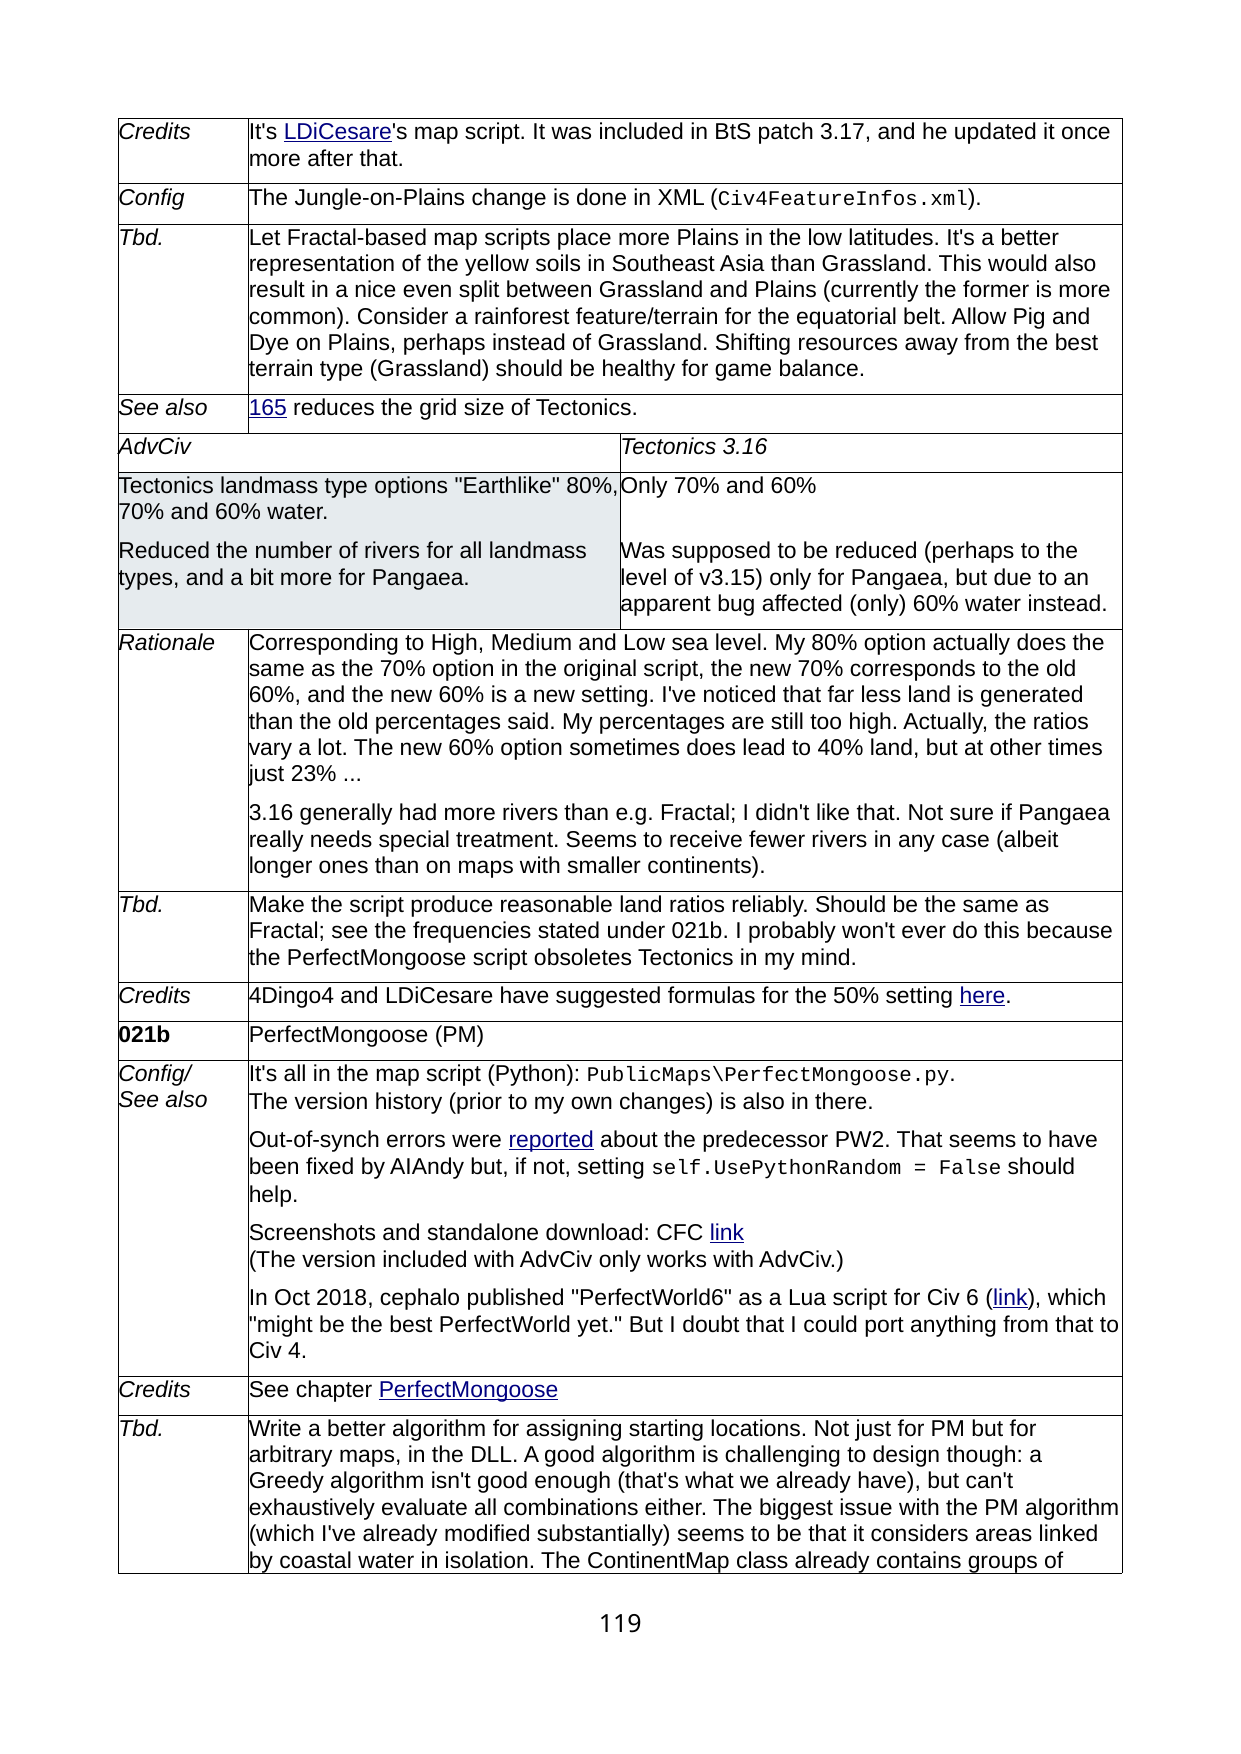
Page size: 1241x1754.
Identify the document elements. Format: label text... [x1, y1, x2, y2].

table_cell Let Fractal-based map scripts place more Plains in the low latitudes. It's a better representation of the yellow soils in Southeast Asia than Grassland. This would also result in a nice even split between Grassland and Plains (currently the former is more common). Consider a rainforest feature/terrain for the equatorial belt. Allow Pig and Dye on Plains, perhaps instead of Grassland. Shifting resources away from the best terrain type (Grassland) should be healthy for game balance. [249, 225, 1122, 394]
table_cell Credits [119, 1377, 248, 1415]
table_cell Credits [119, 983, 248, 1021]
table_cell 165 reduces the grid size of Tectonics. [249, 395, 1122, 433]
table_cell Write a better algorithm for assigning starting locations. Not just for PM but for arbitrary maps, in the DLL. A good algorithm is challenging to design though: a Greedy algorithm isn't good enough (that's what we already have), but can't exhaustively evaluate all combinations either. The biggest issue with the PM algorithm (which I've already modified substantially) seems to be that it considers areas linked by coastal water in isolation. The ContinentMap class already contains groups of [249, 1416, 1122, 1573]
table_cell Tbd. [119, 1416, 248, 1573]
table_cell It's all in the map script (Python): PublicMaps\PerfectMongoose.py. The version history (prior to my own changes) is also in there. Out-of-synch errors were reported about the predecessor PW2. That seems to have been fixed by AIAndy but, if not, setting self.UsePythonRandom = False should help. Screenshots and standalone download: CFC link (The version included with AdvCiv only works with AdvCiv.) In Oct 2018, cephalo published "PerfectWorld6" as a Lua script for Civ 6 (link), which "might be the best PerfectWorld yet." But I doubt that I could port anything from that to Civ 4. [249, 1061, 1122, 1376]
table_cell See also [119, 395, 248, 433]
table_cell See chapter PerfectMongoose [249, 1377, 1122, 1415]
table_cell Only 70% and 60% Was supposed to be reduced (perhaps to the level of v3.15) only for Pangaea, but due to an apparent bug affected (only) 60% water instead. [621, 473, 1122, 628]
table_cell 4Dingo4 and LDiCesare have suggested formulas for the 50% setting here. [249, 983, 1122, 1021]
table_cell It's LDiCesare's map script. It was included in BtS patch 3.17, and he updated it once more after that. [249, 119, 1122, 183]
table_cell 021b [119, 1022, 248, 1060]
table_cell Tectonics 3.16 [621, 434, 1122, 472]
table_cell Corresponding to High, Medium and Low sea level. My 80% option actually does the same as the 70% option in the original script, the new 70% corresponds to the old 60%, and the new 60% is a new setting. I've noticed that far less land is generated than the old percentages said. My percentages are still too high. Actually, the ratios vary a lot. The new 60% option sometimes does lead to 40% land, but at other times just 23% ... 3.16 generally had more rivers than e.g. Fractal; I didn't like that. Not sure if Pangaea really needs special treatment. Seems to receive fewer rivers in any case (albeit longer ones than on maps with smaller continents). [249, 630, 1122, 891]
table_cell Tbd. [119, 225, 248, 394]
table_cell Make the script produce reasonable land ratios reliably. Should be the same as Fractal; see the frequencies stated under 021b. I probably won't ever do this because the PerfectMongoose script obsoletes Tectonics in my mind. [249, 892, 1122, 982]
table_cell AdvCiv [119, 434, 620, 472]
table_cell Config [119, 184, 248, 223]
table_cell Rationale [119, 630, 248, 891]
table_cell PerfectMongoose (PM) [249, 1022, 1122, 1060]
table_cell Config/ See also [119, 1061, 248, 1376]
table_cell The Jungle-on-Plains change is done in XML (Civ4FeatureInfos.xml). [249, 184, 1122, 223]
table_cell Tbd. [119, 892, 248, 982]
table_cell Tectonics landmass type options "Earthlike" 80%, 70% and 60% water. Reduced the number of rivers for all landmass types, and a bit more for Pangaea. [119, 473, 620, 628]
table_cell Credits [119, 119, 248, 183]
